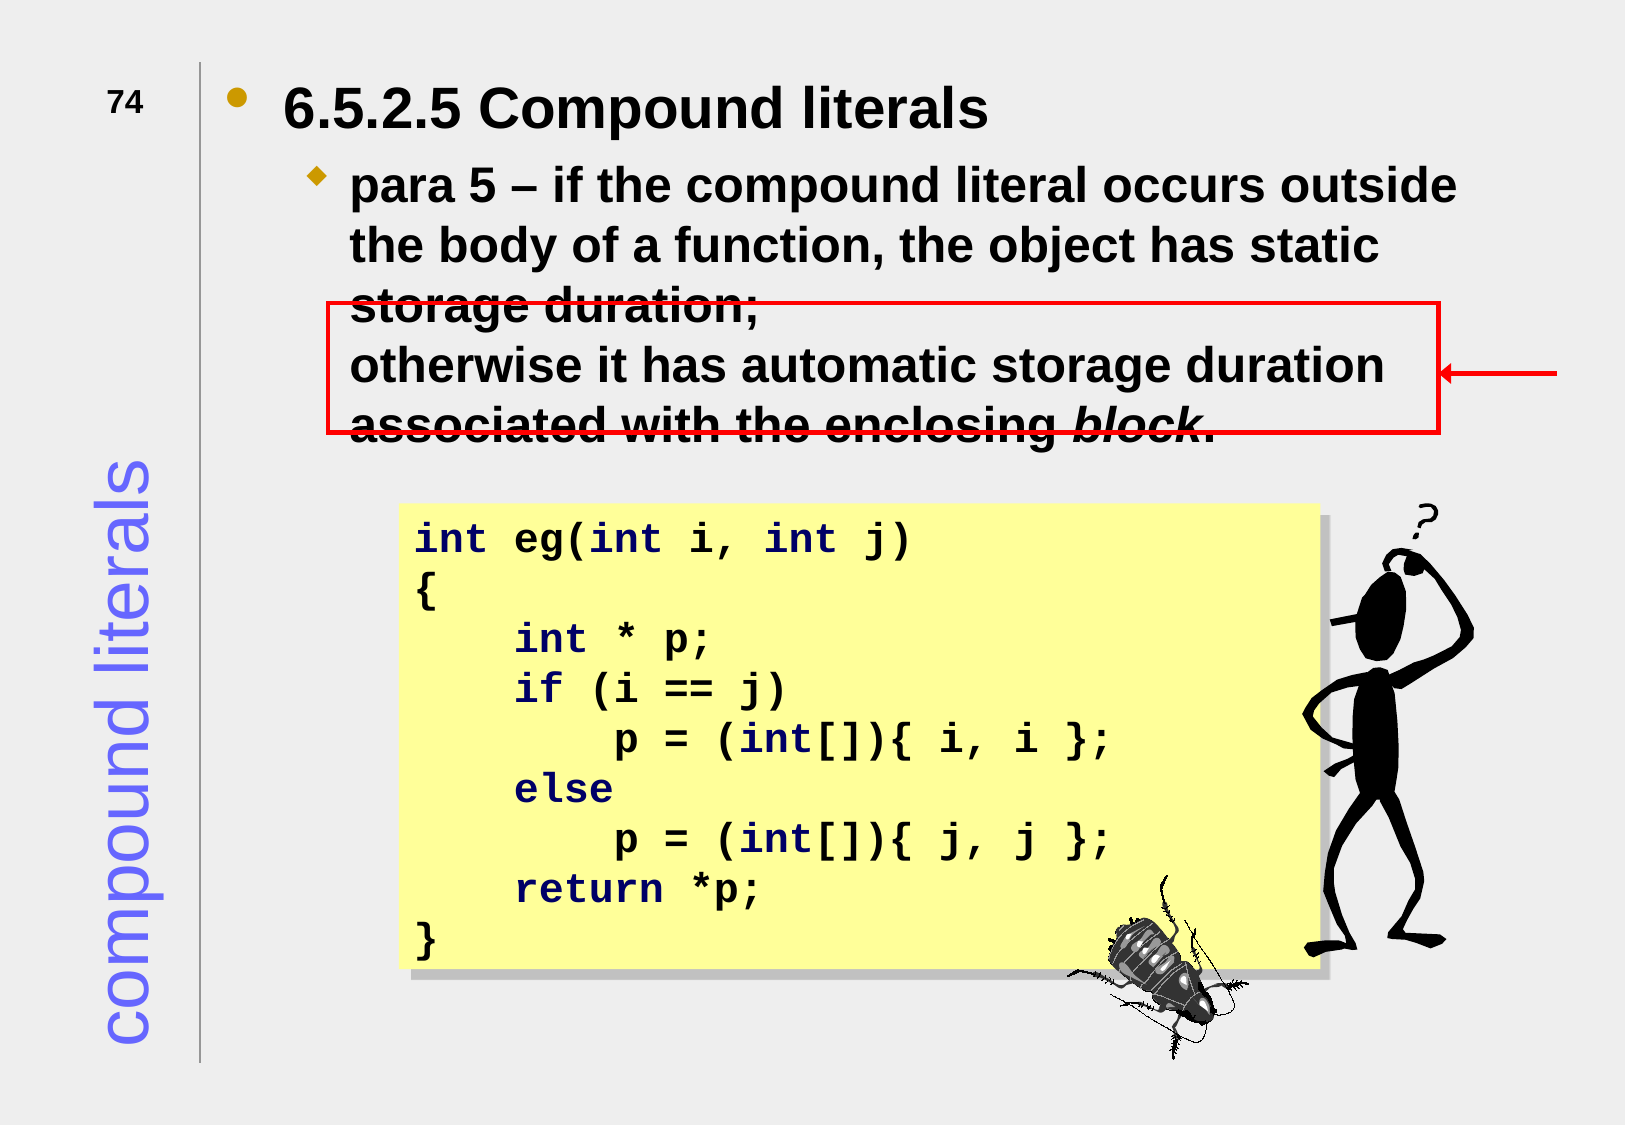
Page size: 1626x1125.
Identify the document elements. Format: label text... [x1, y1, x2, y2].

text_box [1417, 503, 1439, 529]
text_box [1171, 1014, 1182, 1041]
list 6.5.2.5 Compound literals para 5 – if the compound literal occurs outside the body of a function, the object has static storage duration; otherwise it has automatic storage duration associated with the enclosing block. [330, 305, 1436, 430]
text_box [1109, 917, 1235, 1024]
text_box [1137, 1001, 1149, 1008]
text_box int eg(int i, int j) { int * p; if (i == j) p = (int[]){ i, i }; else p = (int[]){ j, j }; return *p; } [398, 503, 1321, 970]
list 6.5.2.5 Compound literals para 5 – if the compound literal occurs outside the body of a function, the object has static storage duration; otherwise it has automatic storage duration associated with the enclosing block. [212, 62, 1550, 1063]
text_box [1166, 913, 1174, 921]
title compound literals [50, 187, 188, 1063]
text_box [1162, 901, 1168, 908]
text_box [1302, 547, 1474, 958]
text_box [1099, 974, 1113, 984]
text_box [1412, 532, 1419, 540]
